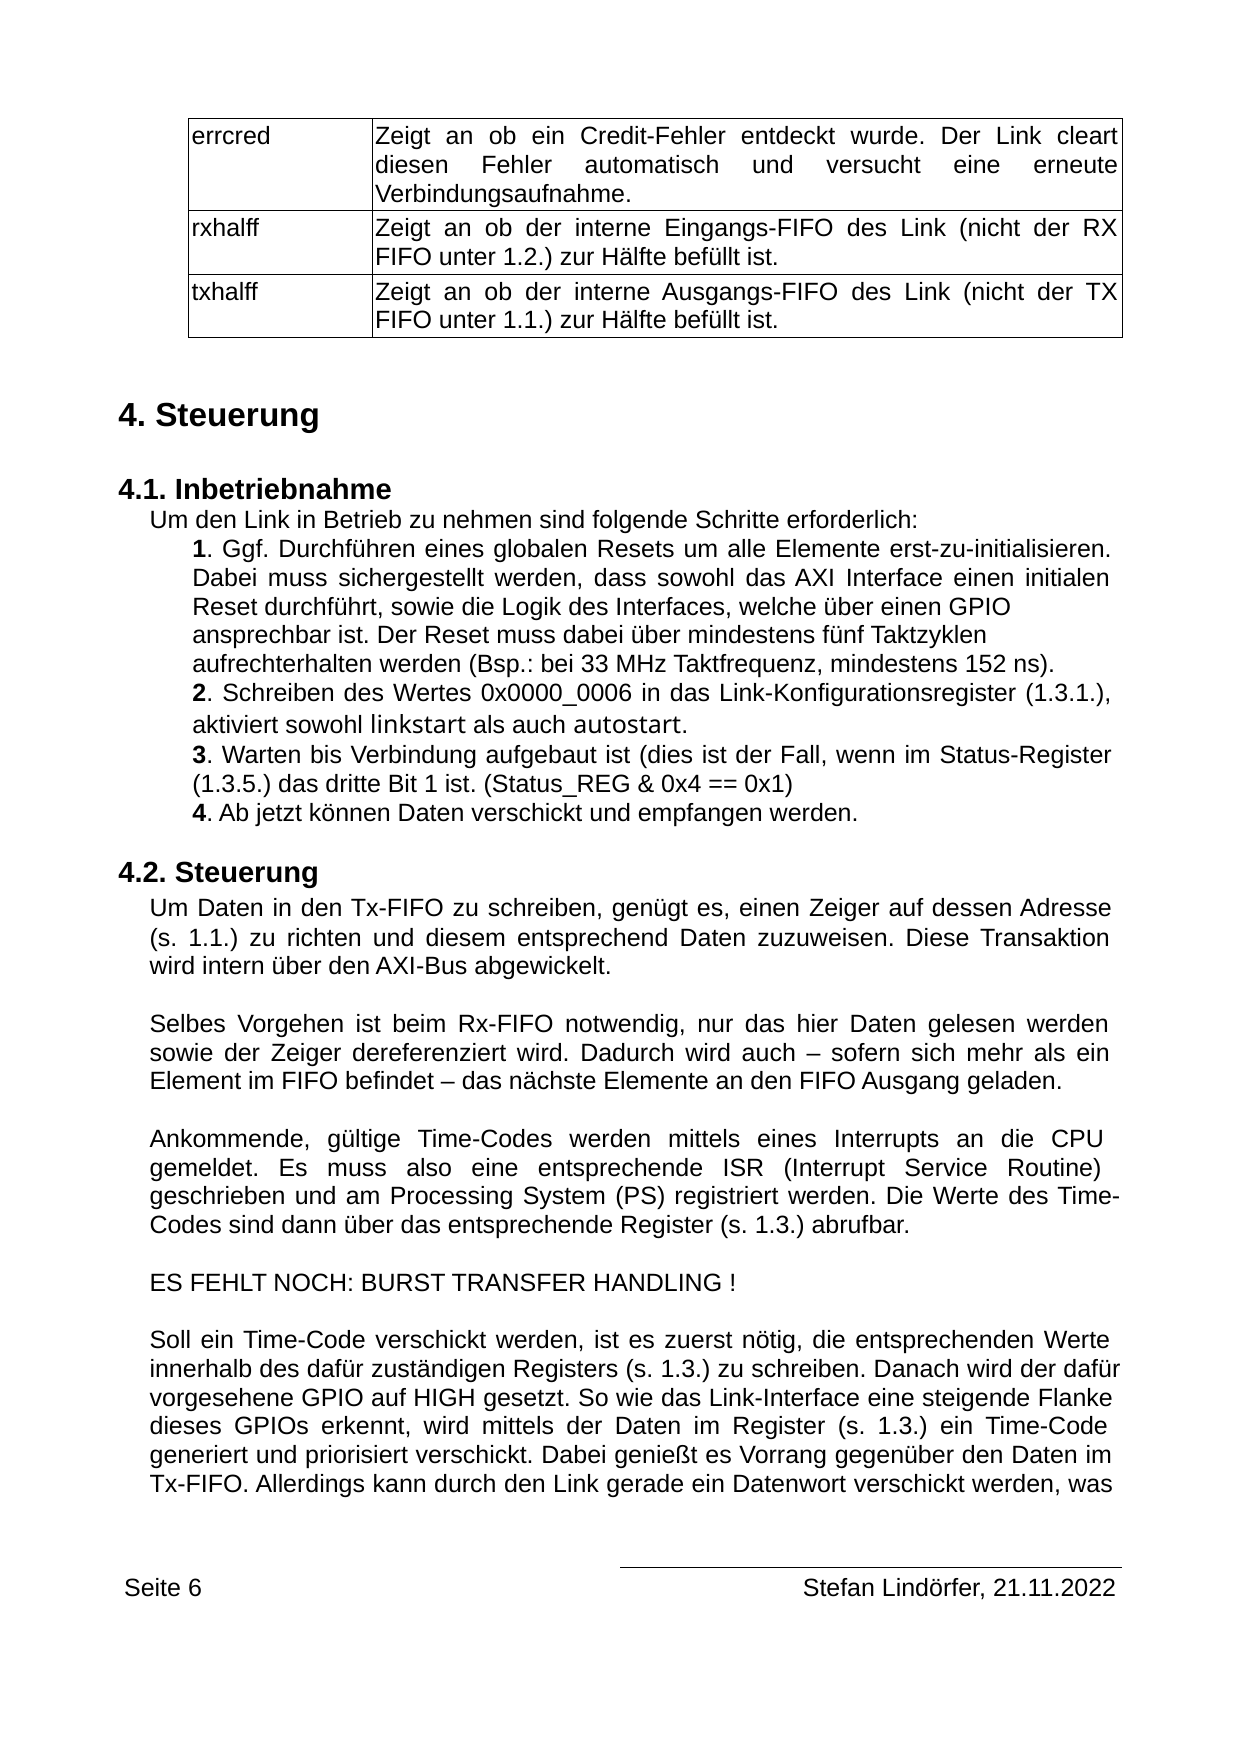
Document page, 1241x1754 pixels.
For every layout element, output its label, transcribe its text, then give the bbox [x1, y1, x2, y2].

text Um Daten in den Tx-FIFO zu schreiben, genügt es, einen Zeiger auf dessen Adresse (s. 1.1.) zu richten und diesem entsprechend Daten zuzuweisen. Diese Transaktion wird intern über den AXI-Bus abgewickelt. [118, 889, 1122, 980]
table_cell txhalff [189, 275, 372, 337]
text ES FEHLT NOCH: BURST TRANSFER HANDLING ! [118, 1268, 1122, 1296]
text 2. Schreiben des Wertes 0x0000_0006 in das Link-Konfigurationsregister (1.3.1.), aktiviert sowohl linkstart als auch autostart. [118, 678, 1122, 741]
text Ankommende, gültige Time-Codes werden mittels eines Interrupts an die CPU gemeldet. Es muss also eine entsprechende ISR (Interrupt Service Routine) geschrieben und am Processing System (PS) registriert werden. Die Werte des Time- Codes sind dann über das entsprechende Register (s. 1.3.) abrufbar. [118, 1124, 1122, 1239]
text Selbes Vorgehen ist beim Rx-FIFO notwendig, nur das hier Daten gelesen werden sowie der Zeiger dereferenziert wird. Dadurch wird auch – sofern sich mehr als ein Element im FIFO befindet – das nächste Elemente an den FIFO Ausgang geladen. [118, 1009, 1122, 1095]
text Soll ein Time-Code verschickt werden, ist es zuerst nötig, die entsprechenden Werte innerhalb des dafür zuständigen Registers (s. 1.3.) zu schreiben. Danach wird der dafür vorgesehene GPIO auf HIGH gesetzt. So wie das Link-Interface eine steigende Flanke dieses GPIOs erkennt, wird mittels der Daten im Register (s. 1.3.) ein Time-Code generiert und priorisiert verschickt. Dabei genießt es Vorrang gegenüber den Daten im Tx-FIFO. Allerdings kann durch den Link gerade ein Datenwort verschickt werden, was [118, 1325, 1122, 1498]
table_cell rxhalff [189, 211, 372, 274]
text 4.1. Inbetriebnahme [118, 472, 1122, 505]
text 4. Steuerung [118, 395, 1122, 433]
table_cell Zeigt an ob der interne Ausgangs-FIFO des Link (nicht der TX FIFO unter 1.1.) zur Hälfte befüllt ist. [373, 275, 1122, 337]
table_cell Zeigt an ob der interne Eingangs-FIFO des Link (nicht der RX FIFO unter 1.2.) zur Hälfte befüllt ist. [373, 211, 1122, 274]
table_cell errcred [189, 119, 372, 210]
text Um den Link in Betrieb zu nehmen sind folgende Schritte erforderlich: [118, 505, 1122, 534]
text 4.2. Steuerung [118, 856, 1122, 889]
text 1. Ggf. Durchführen eines globalen Resets um alle Elemente erst-zu-initialisieren. Dabei muss sichergestellt werden, dass sowohl das AXI Interface einen initialen Reset durchführt, sowie die Logik des Interfaces, welche über einen GPIO ansprechbar ist. Der Reset muss dabei über mindestens fünf Taktzyklen aufrechterhalten werden (Bsp.: bei 33 MHz Taktfrequenz, mindestens 152 ns). [118, 534, 1122, 678]
text 4. Ab jetzt können Daten verschickt und empfangen werden. [118, 798, 1122, 827]
table_cell Zeigt an ob ein Credit-Fehler entdeckt wurde. Der Link cleart diesen Fehler automatisch und versucht eine erneute Verbindungsaufnahme. [373, 119, 1122, 210]
text 3. Warten bis Verbindung aufgebaut ist (dies ist der Fall, wenn im Status-Register (1.3.5.) das dritte Bit 1 ist. (Status_REG & 0x4 == 0x1) [118, 741, 1122, 798]
